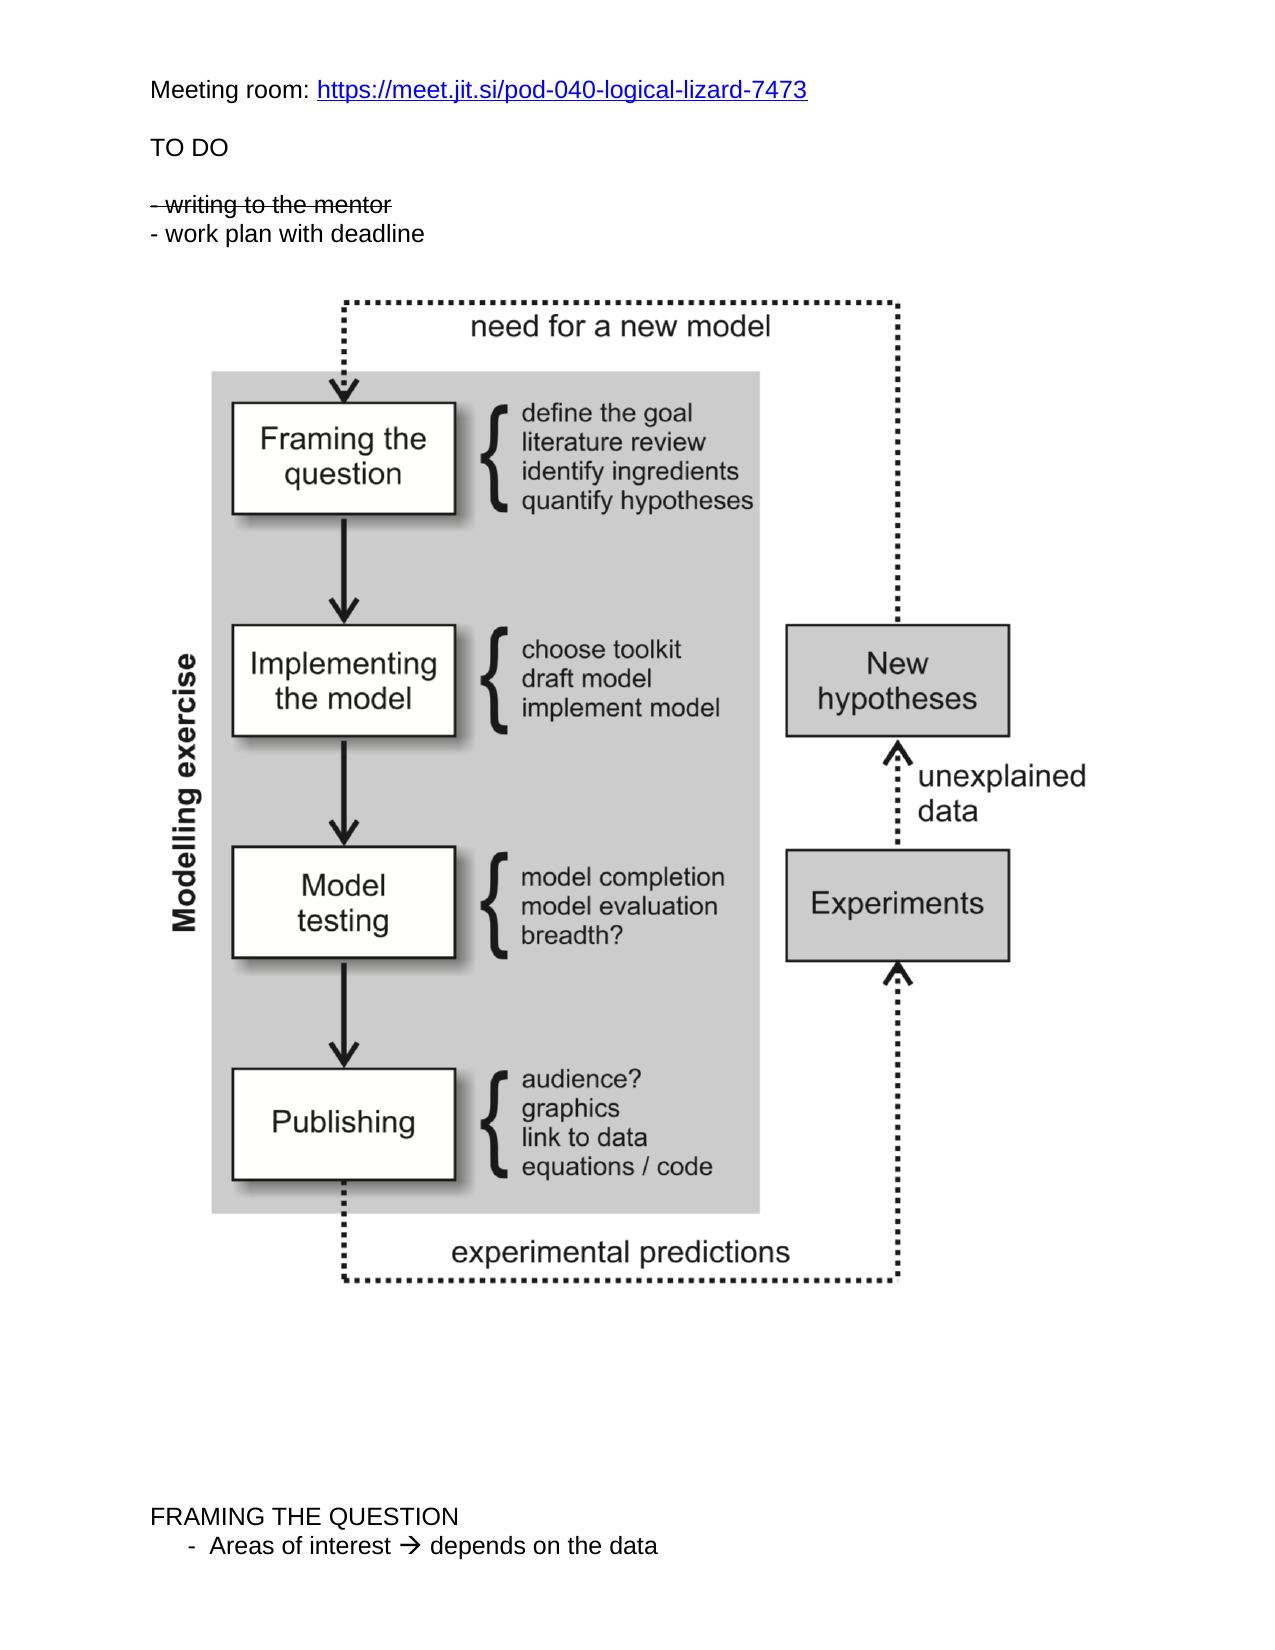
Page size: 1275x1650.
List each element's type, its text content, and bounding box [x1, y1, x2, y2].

text - work plan with deadline [150, 219, 1125, 247]
text FRAMING THE QUESTION [150, 1502, 1125, 1531]
list Areas of interest  depends on the data [187, 1531, 1125, 1560]
text Meeting room: https://meet.jit.si/pod-040-logical-lizard-7473 [150, 75, 1125, 104]
text TO DO [150, 132, 1125, 161]
text - writing to the mentor [150, 190, 1125, 219]
